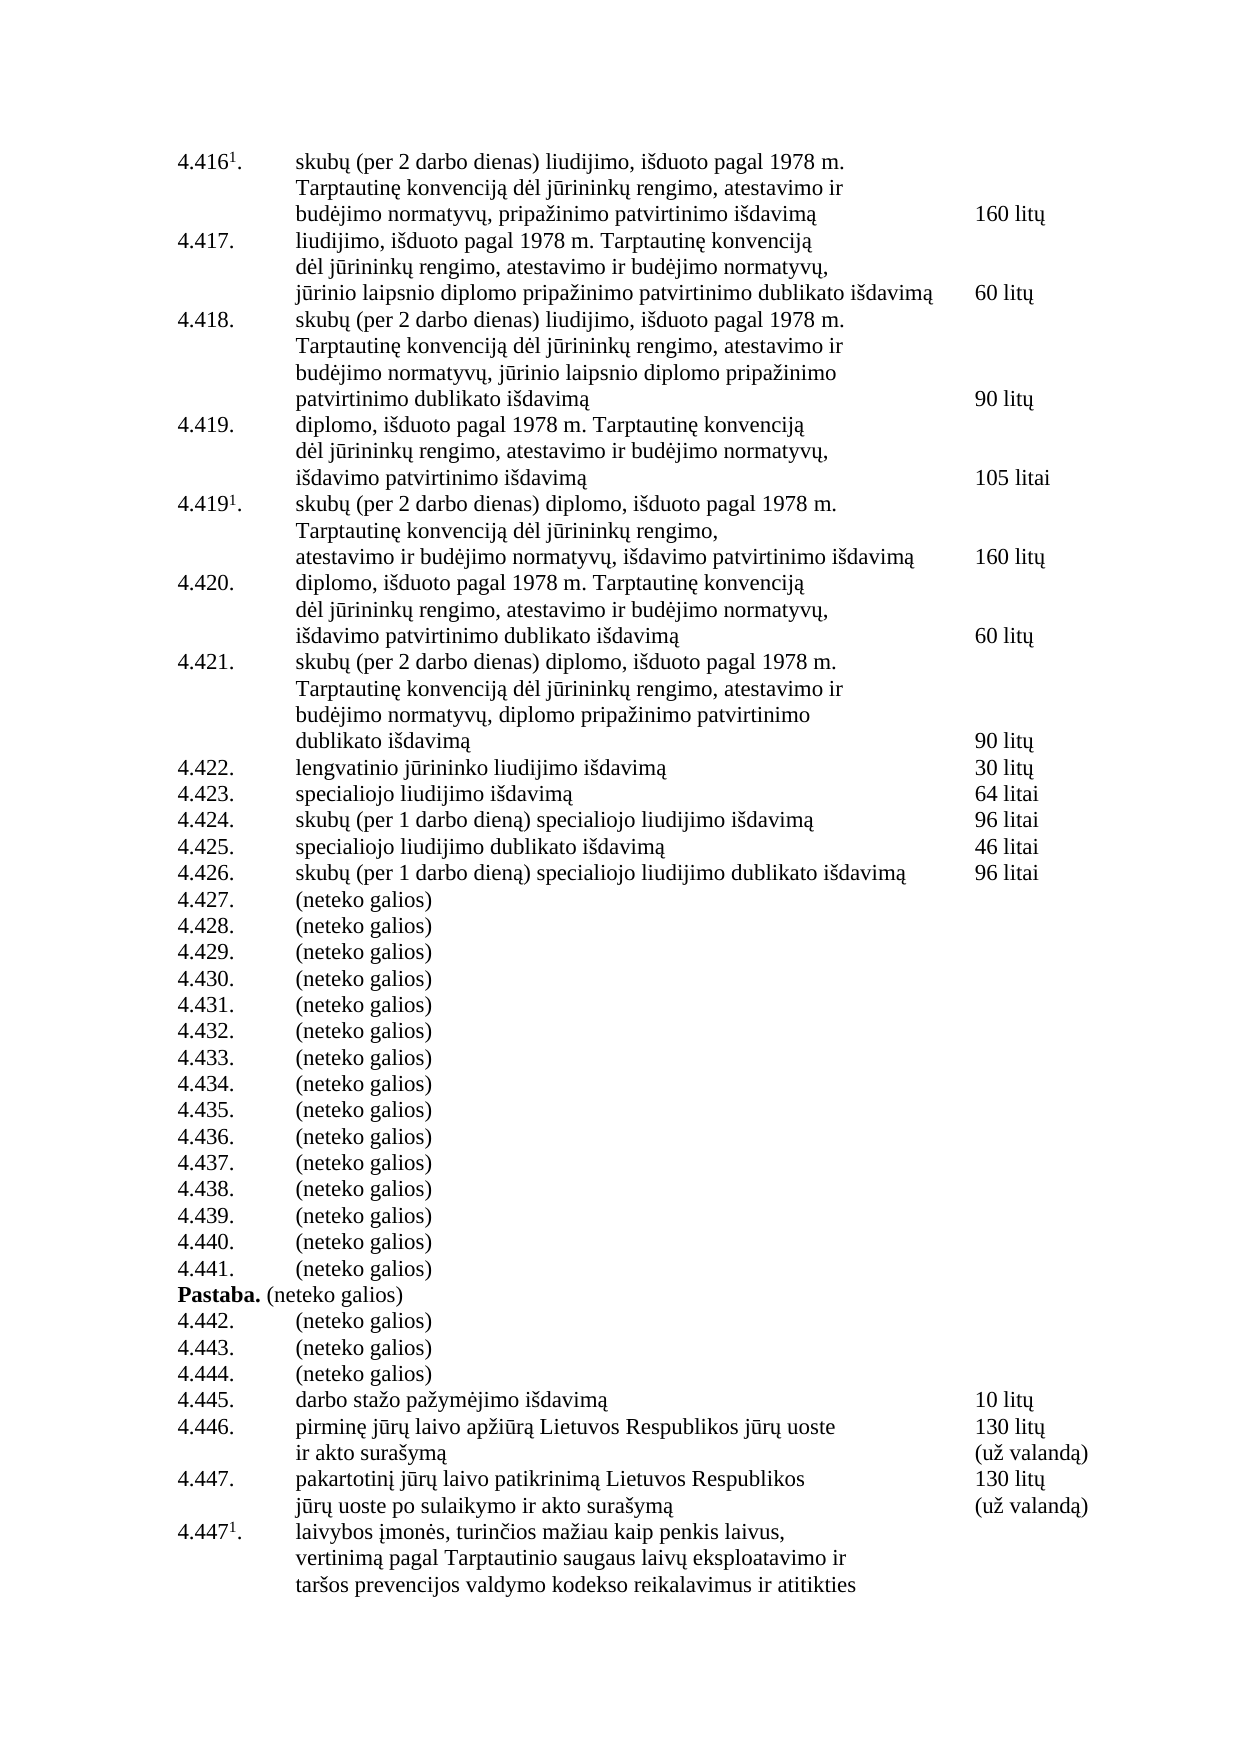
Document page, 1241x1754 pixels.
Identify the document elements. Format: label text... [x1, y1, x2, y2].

text 4.445. darbo stažo pažymėjimo išdavimą 10 litų [177, 1386, 1122, 1413]
text 4.422. lengvatinio jūrininko liudijimo išdavimą 30 litų [177, 754, 1122, 780]
text Pastaba. (neteko galios) [177, 1281, 1122, 1307]
text Tarptautinę konvenciją dėl jūrininkų rengimo, atestavimo ir [177, 332, 1122, 358]
text 4.430. (neteko galios) [177, 965, 1122, 991]
text 4.443. (neteko galios) [177, 1334, 1122, 1360]
text 4.447. pakartotinį jūrų laivo patikrinimą Lietuvos Respublikos 130 litų [177, 1465, 1122, 1492]
text atestavimo ir budėjimo normatyvų, išdavimo patvirtinimo išdavimą 160 litų [177, 543, 1122, 569]
text 4.4191. skubų (per 2 darbo dienas) diplomo, išduoto pagal 1978 m. [177, 490, 1122, 517]
text 4.424. skubų (per 1 darbo dieną) specialiojo liudijimo išdavimą 96 litai [177, 807, 1122, 833]
text budėjimo normatyvų, jūrinio laipsnio diplomo pripažinimo [177, 358, 1122, 385]
text 4.426. skubų (per 1 darbo dieną) specialiojo liudijimo dublikato išdavimą 96 litai [177, 859, 1122, 886]
text Tarptautinę konvenciją dėl jūrininkų rengimo, atestavimo ir [177, 675, 1122, 701]
text 4.434. (neteko galios) [177, 1070, 1122, 1096]
text 4.442. (neteko galios) [177, 1307, 1122, 1334]
text 4.419. diplomo, išduoto pagal 1978 m. Tarptautinę konvenciją [177, 411, 1122, 438]
text 4.425. specialiojo liudijimo dublikato išdavimą 46 litai [177, 833, 1122, 859]
text 4.435. (neteko galios) [177, 1096, 1122, 1123]
text jūrų uoste po sulaikymo ir akto surašymą (už valandą) [177, 1492, 1122, 1518]
text išdavimo patvirtinimo dublikato išdavimą 60 litų [177, 622, 1122, 648]
text 4.4471. laivybos įmonės, turinčios mažiau kaip penkis laivus, [177, 1518, 1122, 1544]
text 4.441. (neteko galios) [177, 1254, 1122, 1281]
text vertinimą pagal Tarptautinio saugaus laivų eksploatavimo ir [295, 1544, 1122, 1571]
text budėjimo normatyvų, diplomo pripažinimo patvirtinimo [177, 701, 1122, 727]
text 4.438. (neteko galios) [177, 1176, 1122, 1202]
text budėjimo normatyvų, pripažinimo patvirtinimo išdavimą 160 litų [177, 200, 1122, 227]
text 4.446. pirminę jūrų laivo apžiūrą Lietuvos Respublikos jūrų uoste 130 litų [177, 1413, 1122, 1439]
text Tarptautinę konvenciją dėl jūrininkų rengimo, atestavimo ir [177, 174, 1122, 200]
text jūrinio laipsnio diplomo pripažinimo patvirtinimo dublikato išdavimą 60 litų [177, 279, 1122, 306]
text dublikato išdavimą 90 litų [177, 727, 1122, 754]
text 4.428. (neteko galios) [177, 912, 1122, 938]
text dėl jūrininkų rengimo, atestavimo ir budėjimo normatyvų, [177, 596, 1122, 622]
text Tarptautinę konvenciją dėl jūrininkų rengimo, [177, 517, 1122, 543]
text 4.423. specialiojo liudijimo išdavimą 64 litai [177, 780, 1122, 807]
text 4.440. (neteko galios) [177, 1228, 1122, 1254]
text 4.437. (neteko galios) [177, 1149, 1122, 1176]
text 4.431. (neteko galios) [177, 991, 1122, 1017]
text 4.421. skubų (per 2 darbo dienas) diplomo, išduoto pagal 1978 m. [177, 648, 1122, 675]
text 4.4161. skubų (per 2 darbo dienas) liudijimo, išduoto pagal 1978 m. [177, 148, 1122, 174]
text taršos prevencijos valdymo kodekso reikalavimus ir atitikties [295, 1571, 1122, 1597]
text dėl jūrininkų rengimo, atestavimo ir budėjimo normatyvų, [177, 438, 1122, 464]
text dėl jūrininkų rengimo, atestavimo ir budėjimo normatyvų, [177, 253, 1122, 279]
text 4.432. (neteko galios) [177, 1017, 1122, 1044]
text 4.418. skubų (per 2 darbo dienas) liudijimo, išduoto pagal 1978 m. [177, 306, 1122, 332]
text 4.429. (neteko galios) [177, 938, 1122, 965]
text 4.417. liudijimo, išduoto pagal 1978 m. Tarptautinę konvenciją [177, 227, 1122, 253]
text 4.420. diplomo, išduoto pagal 1978 m. Tarptautinę konvenciją [177, 569, 1122, 596]
text patvirtinimo dublikato išdavimą 90 litų [177, 385, 1122, 411]
text 4.439. (neteko galios) [177, 1202, 1122, 1228]
text ir akto surašymą (už valandą) [177, 1439, 1122, 1465]
text išdavimo patvirtinimo išdavimą 105 litai [177, 464, 1122, 490]
text 4.427. (neteko galios) [177, 886, 1122, 912]
text 4.433. (neteko galios) [177, 1044, 1122, 1070]
text 4.436. (neteko galios) [177, 1123, 1122, 1149]
text 4.444. (neteko galios) [177, 1360, 1122, 1386]
